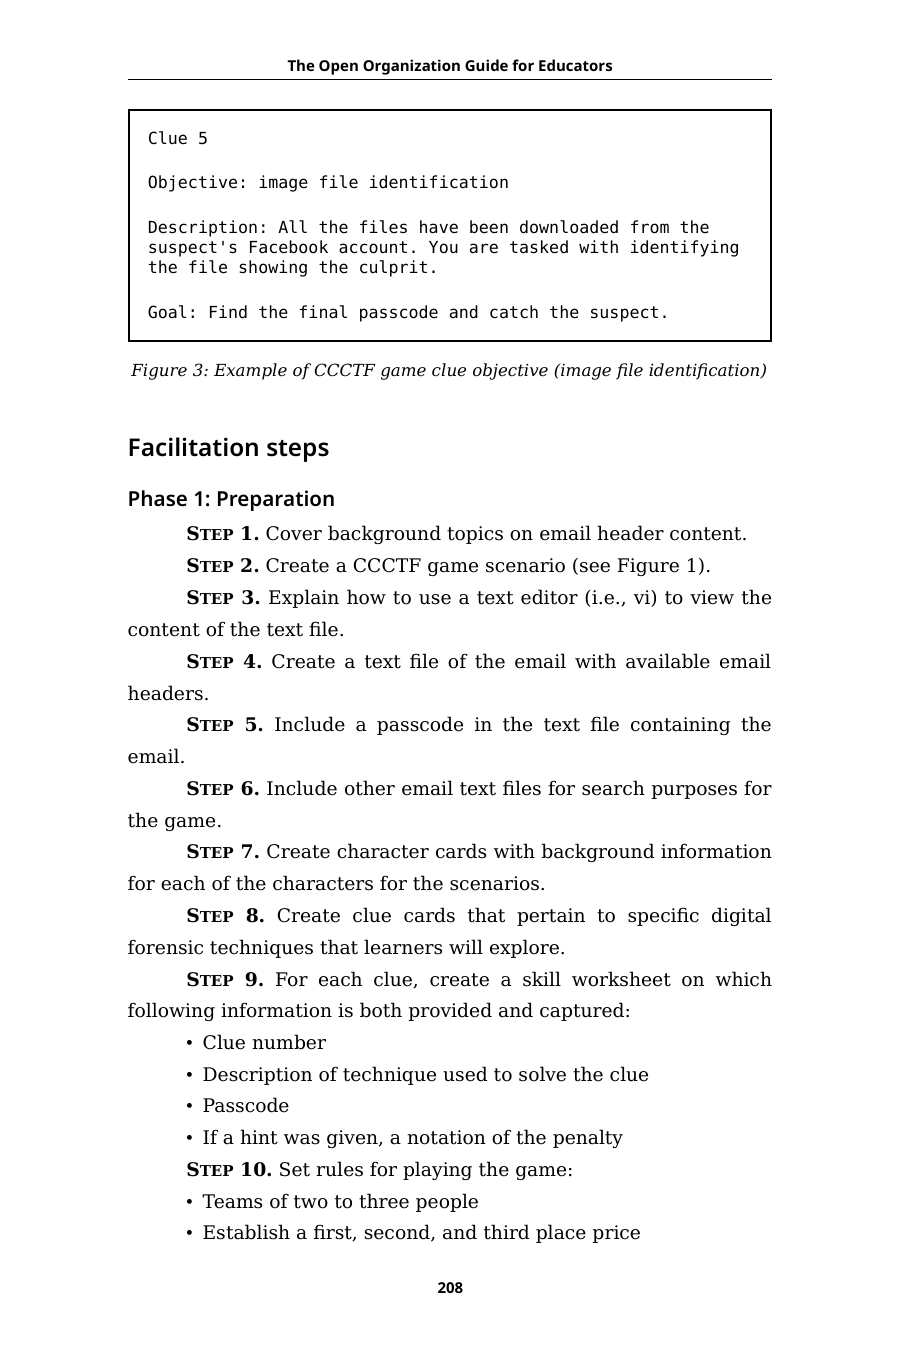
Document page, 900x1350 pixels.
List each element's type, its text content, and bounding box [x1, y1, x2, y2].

text Description: All the files have been downloaded from the suspect's Facebook account. You are tasked with identifying the file showing the culprit. [130, 197, 770, 278]
text Step 8. Create clue cards that pertain to specific digital forensic techniques that learners will explore. [127, 905, 772, 959]
text Clue 5 [130, 111, 770, 148]
list Teams of two to three people [186, 1191, 772, 1212]
text Step 6. Include other email text files for search purposes for the game. [127, 778, 772, 832]
text Step 3. Explain how to use a text editor (i.e., vi) to view the content of the text file. [127, 587, 772, 641]
list Clue number [186, 1032, 772, 1054]
list Description of technique used to solve the clue [186, 1064, 772, 1086]
text Goal: Find the final passcode and catch the suspect. [130, 282, 770, 340]
text Step 5. Include a passcode in the text file containing the email. [127, 714, 772, 768]
text Step 9. For each clue, create a skill worksheet on which following information is both provided and captured: [127, 968, 772, 1022]
text Objective: image file identification [130, 153, 770, 193]
text Step 1. Cover background topics on email header content. [127, 523, 772, 545]
subtitle Facilitation steps [127, 434, 772, 462]
list Establish a first, second, and third place price [186, 1222, 772, 1244]
text Step 10. Set rules for playing the game: [127, 1159, 772, 1181]
list Passcode [186, 1095, 772, 1117]
subtitle Phase 1: Preparation [127, 487, 772, 511]
list If a hint was given, a notation of the penalty [186, 1127, 772, 1149]
text Figure 3: Example of CCCTF game clue objective (image file identification) [127, 361, 772, 380]
text Step 2. Create a CCCTF game scenario (see Figure 1). [127, 555, 772, 577]
text Step 4. Create a text file of the email with available email headers. [127, 651, 772, 704]
text Step 7. Create character cards with background information for each of the characters for the scenarios. [127, 841, 772, 895]
